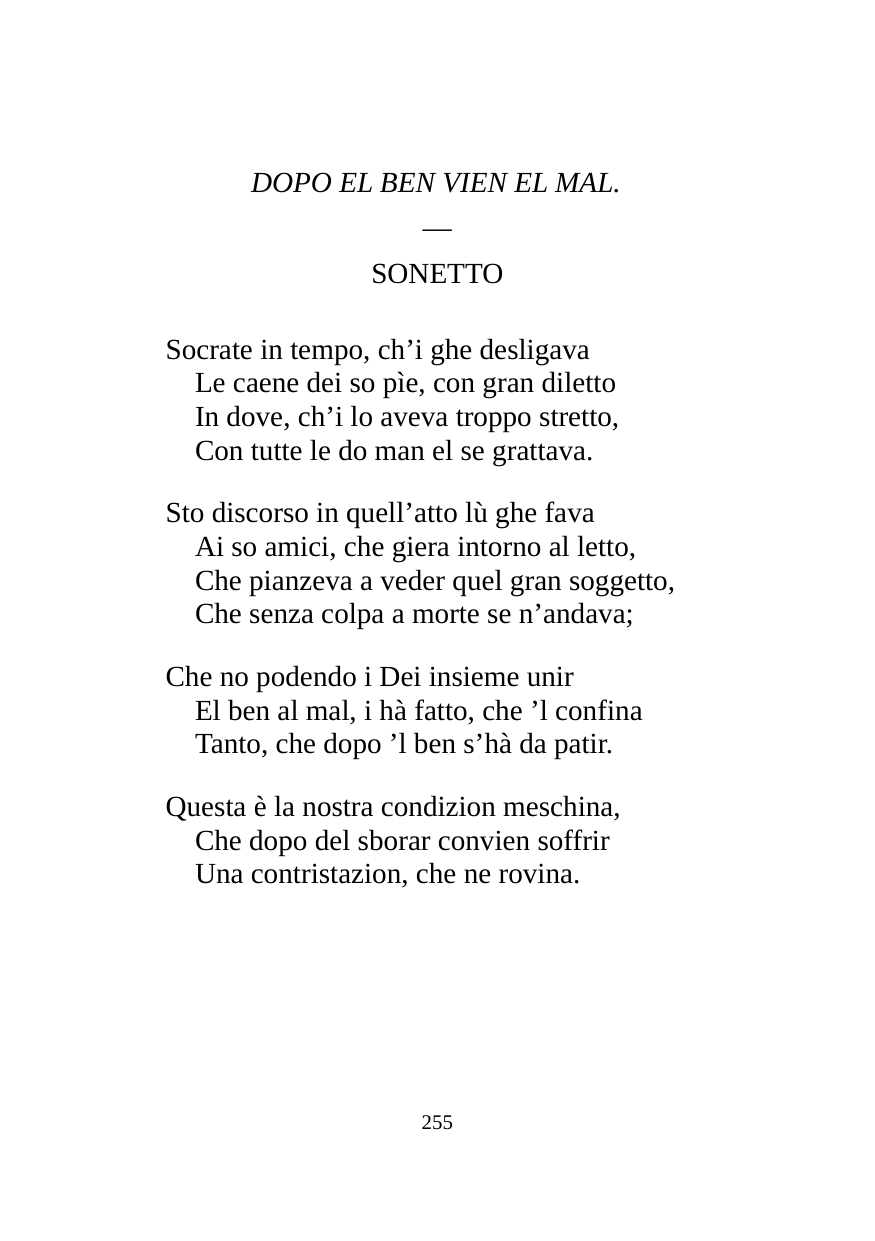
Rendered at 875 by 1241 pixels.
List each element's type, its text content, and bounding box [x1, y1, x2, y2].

text Sto discorso in quell’atto lù ghe fava Ai so amici, che giera intorno al letto, Che pianzeva a veder quel gran soggetto, Che senza colpa a morte se n’andava; [165, 496, 768, 630]
text Questa è la nostra condizion meschina, Che dopo del sborar convien soffrir Una contristazion, che ne rovina. [165, 789, 768, 890]
text — [106, 211, 768, 244]
subtitle DOPO EL BEN VIEN EL MAL. [106, 165, 768, 199]
text Che no podendo i Dei insieme unir El ben al mal, i hà fatto, che ’l confina Tanto, che dopo ’l ben s’hà da patir. [165, 659, 768, 760]
text Socrate in tempo, ch’i ghe desligava Le caene dei so pìe, con gran diletto In dove, ch’i lo aveva troppo stretto, Con tutte le do man el se grattava. [165, 332, 768, 466]
text SONETTO [106, 257, 768, 290]
